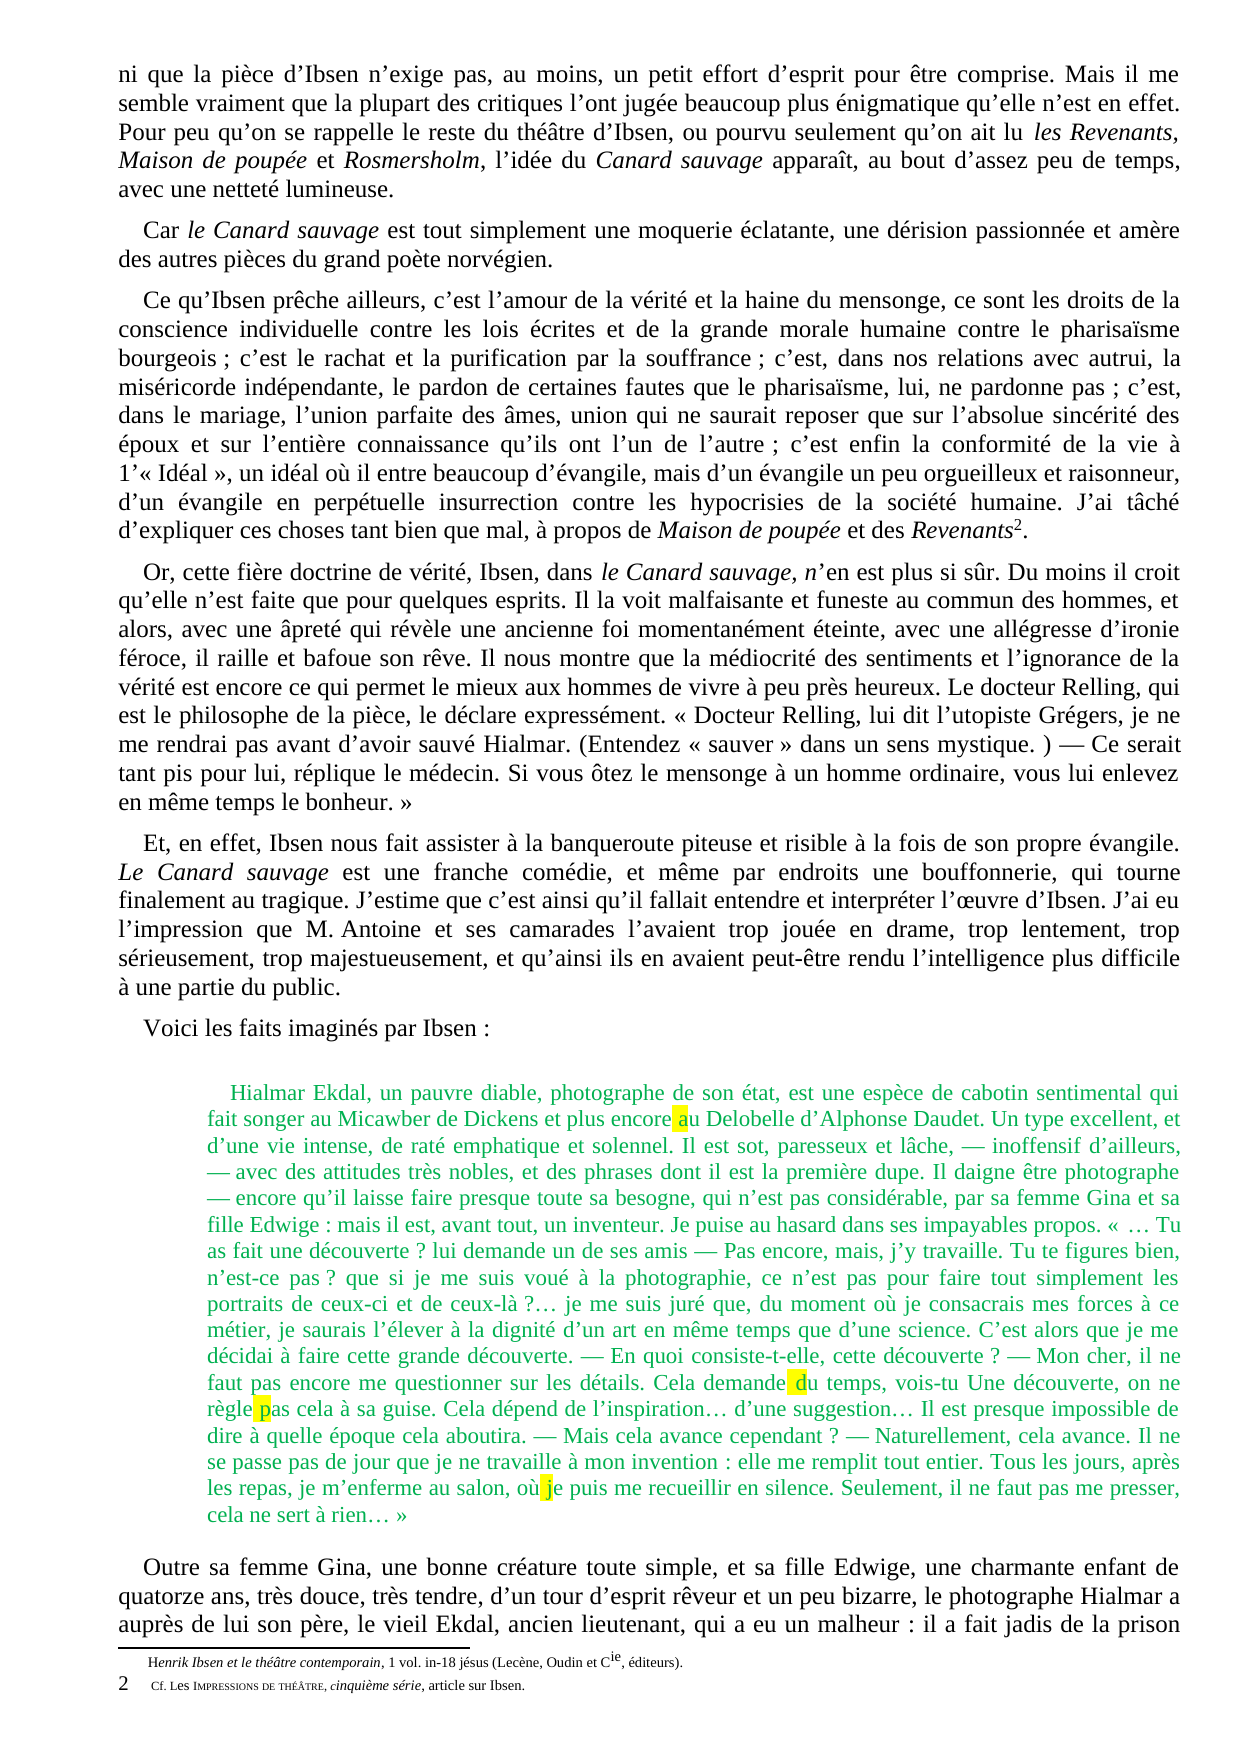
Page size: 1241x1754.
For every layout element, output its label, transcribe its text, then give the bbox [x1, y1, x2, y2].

text Outre sa femme Gina, une bonne créature toute simple, et sa fille Edwige, une charmante enfant de quatorze ans, très douce, très tendre, d’un tour d’esprit rêveur et un peu bizarre, le photographe Hialmar a auprès de lui son père, le vieil Ekdal, ancien lieutenant, qui a eu un malheur : il a fait jadis de la prison [118, 1552, 1181, 1638]
text Car le Canard sauvage est tout simplement une moquerie éclatante, une dérision passionnée et amère des autres pièces du grand poète norvégien. [118, 215, 1181, 273]
text Or, cette fière doctrine de vérité, Ibsen, dans le Canard sauvage, n’en est plus si sûr. Du moins il croit qu’elle n’est faite que pour quelques esprits. Il la voit malfaisante et funeste au commun des hommes, et alors, avec une âpreté qui révèle une ancienne foi momentanément éteinte, avec une allégresse d’ironie féroce, il raille et bafoue son rêve. Il nous montre que la médiocrité des sentiments et l’ignorance de la vérité est encore ce qui permet le mieux aux hommes de vivre à peu près heureux. Le docteur Relling, qui est le philosophe de la pièce, le déclare expressément. « Docteur Relling, lui dit l’utopiste Grégers, je ne me rendrai pas avant d’avoir sauvé Hialmar. (Entendez « sauver » dans un sens mystique. ) — Ce serait tant pis pour lui, réplique le médecin. Si vous ôtez le mensonge à un homme ordinaire, vous lui enlevez en même temps le bonheur. » [118, 557, 1181, 815]
text Voici les faits imaginés par Ibsen : [118, 1013, 1181, 1042]
text Henrik Ibsen et le théâtre contemporain, 1 vol. in-18 jésus (Lecène, Oudin et Cie, éditeurs). [118, 1648, 1181, 1671]
text ni que la pièce d’Ibsen n’exige pas, au moins, un petit effort d’esprit pour être comprise. Mais il me semble vraiment que la plupart des critiques l’ont jugée beaucoup plus énigmatique qu’elle n’est en effet. Pour peu qu’on se rappelle le reste du théâtre d’Ibsen, ou pourvu seulement qu’on ait lu les Revenants, Maison de poupée et Rosmersholm, l’idée du Canard sauvage apparaît, au bout d’assez peu de temps, avec une netteté lumineuse. [118, 59, 1181, 203]
text Hialmar Ekdal, un pauvre diable, photographe de son état, est une espèce de cabotin sentimental qui fait songer au Micawber de Dickens et plus encore au Delobelle d’Alphonse Daudet. Un type excellent, et d’une vie intense, de raté emphatique et solennel. Il est sot, paresseux et lâche, — inoffensif d’ailleurs, — avec des attitudes très nobles, et des phrases dont il est la première dupe. Il daigne être photographe — encore qu’il laisse faire presque toute sa besogne, qui n’est pas considérable, par sa femme Gina et sa fille Edwige : mais il est, avant tout, un inventeur. Je puise au hasard dans ses impayables propos. « … Tu as fait une découverte ? lui demande un de ses amis — Pas encore, mais, j’y travaille. Tu te figures bien, n’est-ce pas ? que si je me suis voué à la photographie, ce n’est pas pour faire tout simplement les portraits de ceux-ci et de ceux-là ?… je me suis juré que, du moment où je consacrais mes forces à ce métier, je saurais l’élever à la dignité d’un art en même temps que d’une science. C’est alors que je me décidai à faire cette grande découverte. — En quoi consiste-t-elle, cette découverte ? — Mon cher, il ne faut pas encore me questionner sur les détails. Cela demande du temps, vois-tu Une découverte, on ne règle pas cela à sa guise. Cela dépend de l’inspiration… d’une suggestion… Il est presque impossible de dire à quelle époque cela aboutira. — Mais cela avance cependant ? — Naturellement, cela avance. Il ne se passe pas de jour que je ne travaille à mon invention : elle me remplit tout entier. Tous les jours, après les repas, je m’enferme au salon, où je puis me recueillir en silence. Seulement, il ne faut pas me presser, cela ne sert à rien… » [207, 1079, 1181, 1527]
text Et, en effet, Ibsen nous fait assister à la banqueroute piteuse et risible à la fois de son propre évangile. Le Canard sauvage est une franche comédie, et même par endroits une bouffonnerie, qui tourne finalement au tragique. J’estime que c’est ainsi qu’il fallait entendre et interpréter l’œuvre d’Ibsen. J’ai eu l’impression que M. Antoine et ses camarades l’avaient trop jouée en drame, trop lentement, trop sérieusement, trop majestueusement, et qu’ainsi ils en avaient peut-être rendu l’intelligence plus difficile à une partie du public. [118, 828, 1181, 1000]
text Cf. Les Impressions de théâtre, cinquième série, article sur Ibsen. [118, 1671, 1181, 1695]
text Ce qu’Ibsen prêche ailleurs, c’est l’amour de la vérité et la haine du mensonge, ce sont les droits de la conscience individuelle contre les lois écrites et de la grande morale humaine contre le pharisaïsme bourgeois ; c’est le rachat et la purification par la souffrance ; c’est, dans nos relations avec autrui, la miséricorde indépendante, le pardon de certaines fautes que le pharisaïsme, lui, ne pardonne pas ; c’est, dans le mariage, l’union parfaite des âmes, union qui ne saurait reposer que sur l’absolue sincérité des époux et sur l’entière connaissance qu’ils ont l’un de l’autre ; c’est enfin la conformité de la vie à 1’« Idéal », un idéal où il entre beaucoup d’évangile, mais d’un évangile un peu orgueilleux et raisonneur, d’un évangile en perpétuelle insurrection contre les hypocrisies de la société humaine. J’ai tâché d’expliquer ces choses tant bien que mal, à propos de Maison de poupée et des Revenants. [118, 285, 1181, 544]
